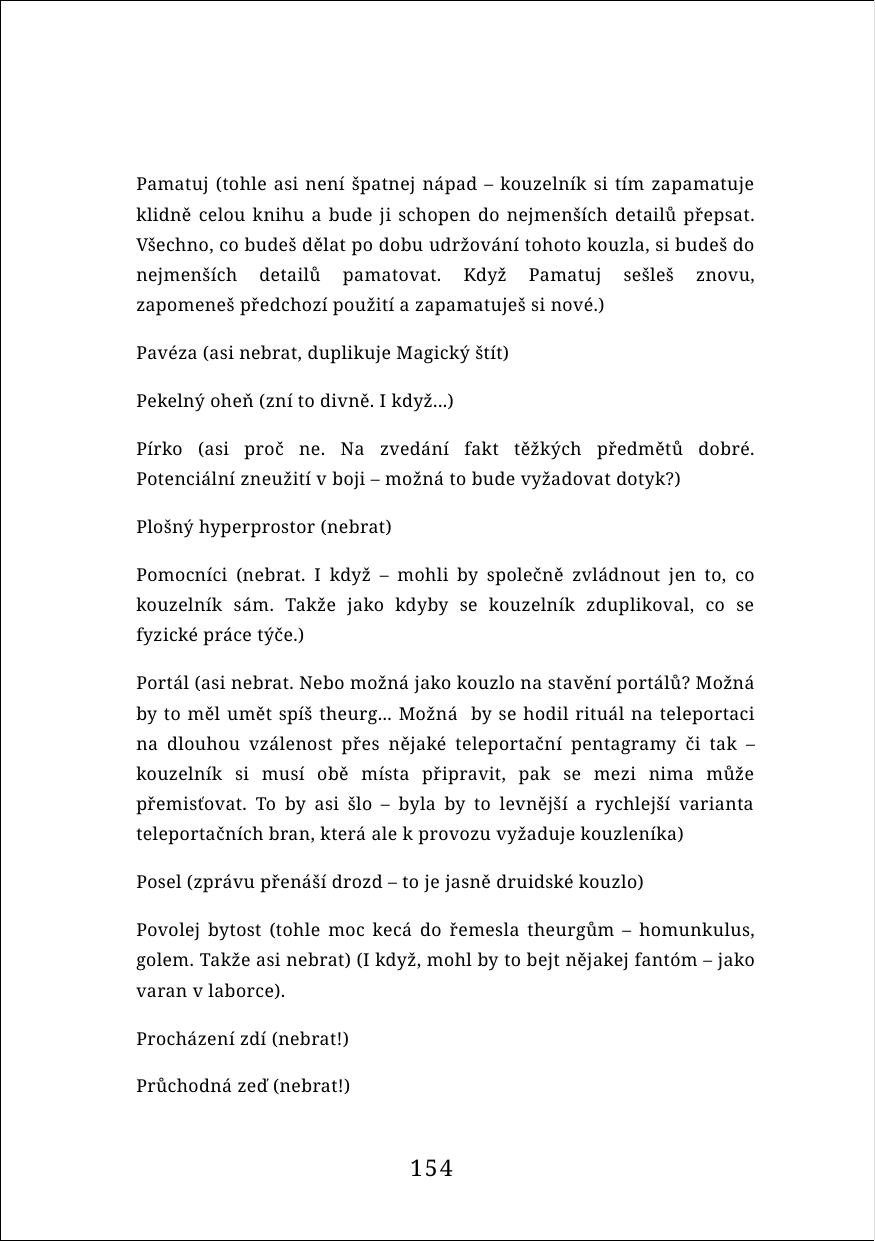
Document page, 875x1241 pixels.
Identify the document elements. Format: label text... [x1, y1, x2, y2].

text Portál (asi nebrat. Nebo možná jako kouzlo na stavění portálů? Možná by to měl umět spíš theurg... Možná by se hodil rituál na teleportaci na dlouhou vzálenost přes nějaké teleportační pentagramy či tak – kouzelník si musí obě místa připravit, pak se mezi nima může přemisťovat. To by asi šlo – byla by to levnější a rychlejší varianta teleportačních bran, která ale k provozu vyžaduje kouzleníka) [136, 671, 756, 846]
text Povolej bytost (tohle moc kecá do řemesla theurgům – homunkulus, golem. Takže asi nebrat) (I když, mohl by to bejt nějakej fantóm – jako varan v laborce). [136, 918, 756, 1002]
text Pamatuj (tohle asi není špatnej nápad – kouzelník si tím zapamatuje klidně celou knihu a bude ji schopen do nejmenších detailů přepsat. Všechno, co budeš dělat po dobu udržování tohoto kouzla, si budeš do nejmenších detailů pamatovat. Když Pamatuj sešleš znovu, zapomeneš předchozí použití a zapamatuješ si nové.) [136, 172, 756, 317]
text Pavéza (asi nebrat, duplikuje Magický štít) [136, 341, 756, 365]
text Pírko (asi proč ne. Na zvedání fakt těžkých předmětů dobré. Potenciální zneužití v boji – možná to bude vyžadovat dotyk?) [136, 436, 756, 491]
text Průchodná zeď (nebrat!) [136, 1074, 756, 1098]
text Pekelný oheň (zní to divně. I když...) [136, 388, 756, 413]
text Procházení zdí (nebrat!) [136, 1026, 756, 1050]
text Posel (zprávu přenáší drozd – to je jasně druidské kouzlo) [136, 870, 756, 894]
text Plošný hyperprostor (nebrat) [136, 514, 756, 539]
text Pomocníci (nebrat. I když – mohli by společně zvládnout jen to, co kouzelník sám. Takže jako kdyby se kouzelník zduplikoval, co se fyzické práce týče.) [136, 562, 756, 647]
